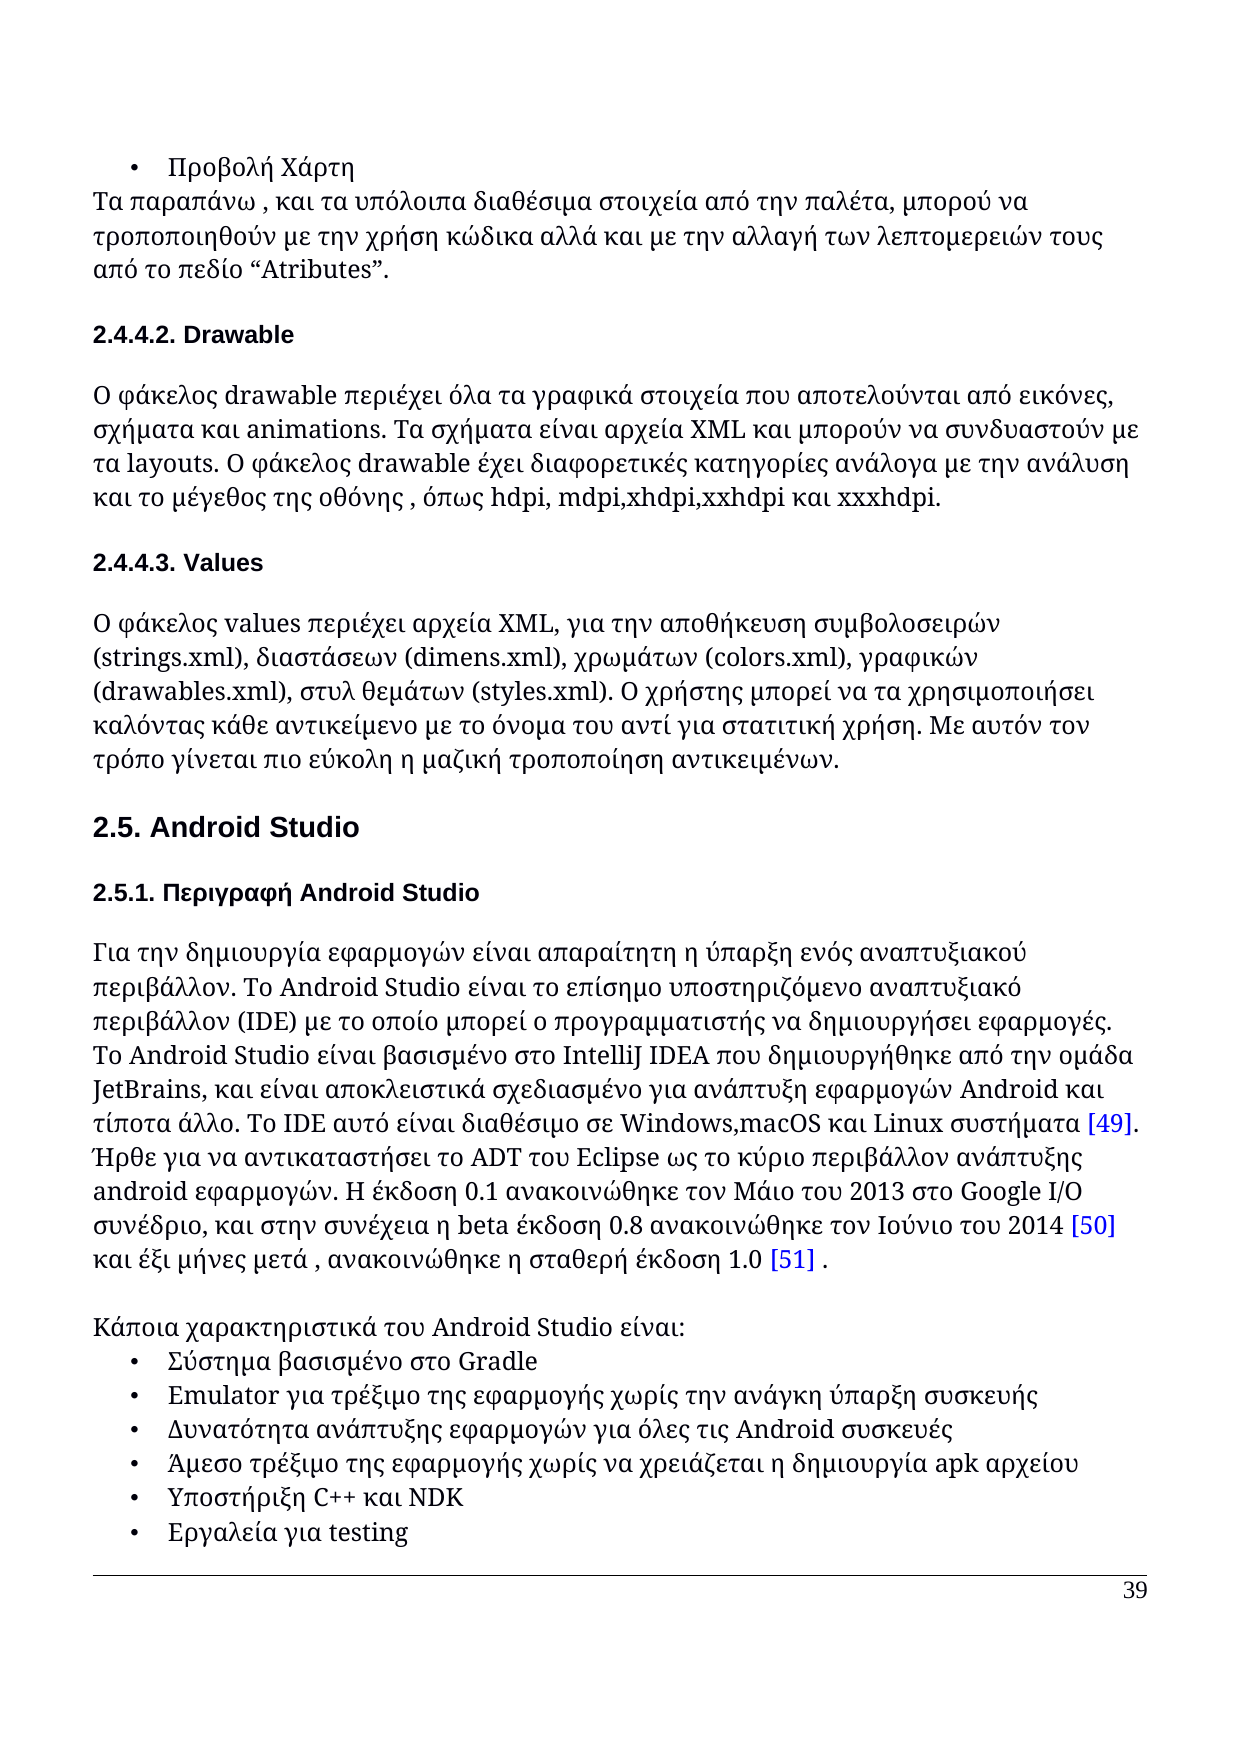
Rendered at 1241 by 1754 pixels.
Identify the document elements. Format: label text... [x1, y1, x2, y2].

list Άμεσο τρέξιμο της εφαρμογής χωρίς να χρειάζεται η δημιουργία apk αρχείου [130, 1446, 1147, 1480]
text 2.4.4.3. Values [93, 548, 1147, 577]
text Ο φάκελος drawable περιέχει όλα τα γραφικά στοιχεία που αποτελούνται από εικόνες, σχήματα και animations. Τα σχήματα είναι αρχεία XML και μπορούν να συνδυαστούν με τα layouts. Ο φάκελος drawable έχει διαφορετικές κατηγορίες ανάλογα με την ανάλυση και το μέγεθος της οθόνης , όπως hdpi, mdpi,xhdpi,xxhdpi και xxxhdpi. [93, 378, 1147, 514]
list Emulator για τρέξιμο της εφαρμογής χωρίς την ανάγκη ύπαρξη συσκευής [130, 1378, 1147, 1412]
list Υποστήριξη C++ και NDK [130, 1480, 1147, 1514]
text Κάποια χαρακτηριστικά του Android Studio είναι: [93, 1310, 1147, 1344]
list Εργαλεία για testing [130, 1514, 1147, 1548]
list Προβολή Χάρτη [130, 150, 1147, 184]
text Τα παραπάνω , και τα υπόλοιπα διαθέσιμα στοιχεία από την παλέτα, μπορού να τροποποιηθούν με την χρήση κώδικα αλλά και με την αλλαγή των λεπτομερειών τους από το πεδίο “Atributes”. [93, 184, 1147, 286]
list Δυνατότητα ανάπτυξης εφαρμογών για όλες τις Android συσκευές [130, 1412, 1147, 1446]
text 2.5. Android Studio [93, 810, 1147, 843]
text 2.4.4.2. Drawable [93, 320, 1147, 349]
text 2.5.1. Περιγραφή Android Studio [93, 878, 1147, 906]
list Σύστημα βασισμένο στο Gradle [130, 1344, 1147, 1378]
text Για την δημιουργία εφαρμογών είναι απαραίτητη η ύπαρξη ενός αναπτυξιακού περιβάλλον. Το Android Studio είναι το επίσημο υποστηριζόμενο αναπτυξιακό περιβάλλον (IDE) με το οποίο μπορεί ο προγραμματιστής να δημιουργήσει εφαρμογές. Το Android Studio είναι βασισμένο στο IntelliJ IDEA που δημιουργήθηκε από την ομάδα JetBrains, και είναι αποκλειστικά σχεδιασμένο για ανάπτυξη εφαρμογών Android και τίποτα άλλο. Το IDE αυτό είναι διαθέσιμο σε Windows,macOS και Linux συστήματα [49]. Ήρθε για να αντικαταστήσει το ADT του Eclipse ως το κύριο περιβάλλον ανάπτυξης android εφαρμογών. Η έκδοση 0.1 ανακοινώθηκε τον Μάιο του 2013 στο Google I/O συνέδριο, και στην συνέχεια η beta έκδοση 0.8 ανακοινώθηκε τον Ιούνιο του 2014 [50] και έξι μήνες μετά , ανακοινώθηκε η σταθερή έκδοση 1.0 [51] . [93, 935, 1147, 1276]
text Ο φάκελος values περιέχει αρχεία XML, για την αποθήκευση συμβολοσειρών (strings.xml), διαστάσεων (dimens.xml), χρωμάτων (colors.xml), γραφικών (drawables.xml), στυλ θεμάτων (styles.xml). Ο χρήστης μπορεί να τα χρησιμοποιήσει καλόντας κάθε αντικείμενο με το όνομα του αντί για στατιτική χρήση. Με αυτόν τον τρόπο γίνεται πιο εύκολη η μαζική τροποποίηση αντικειμένων. [93, 606, 1147, 776]
